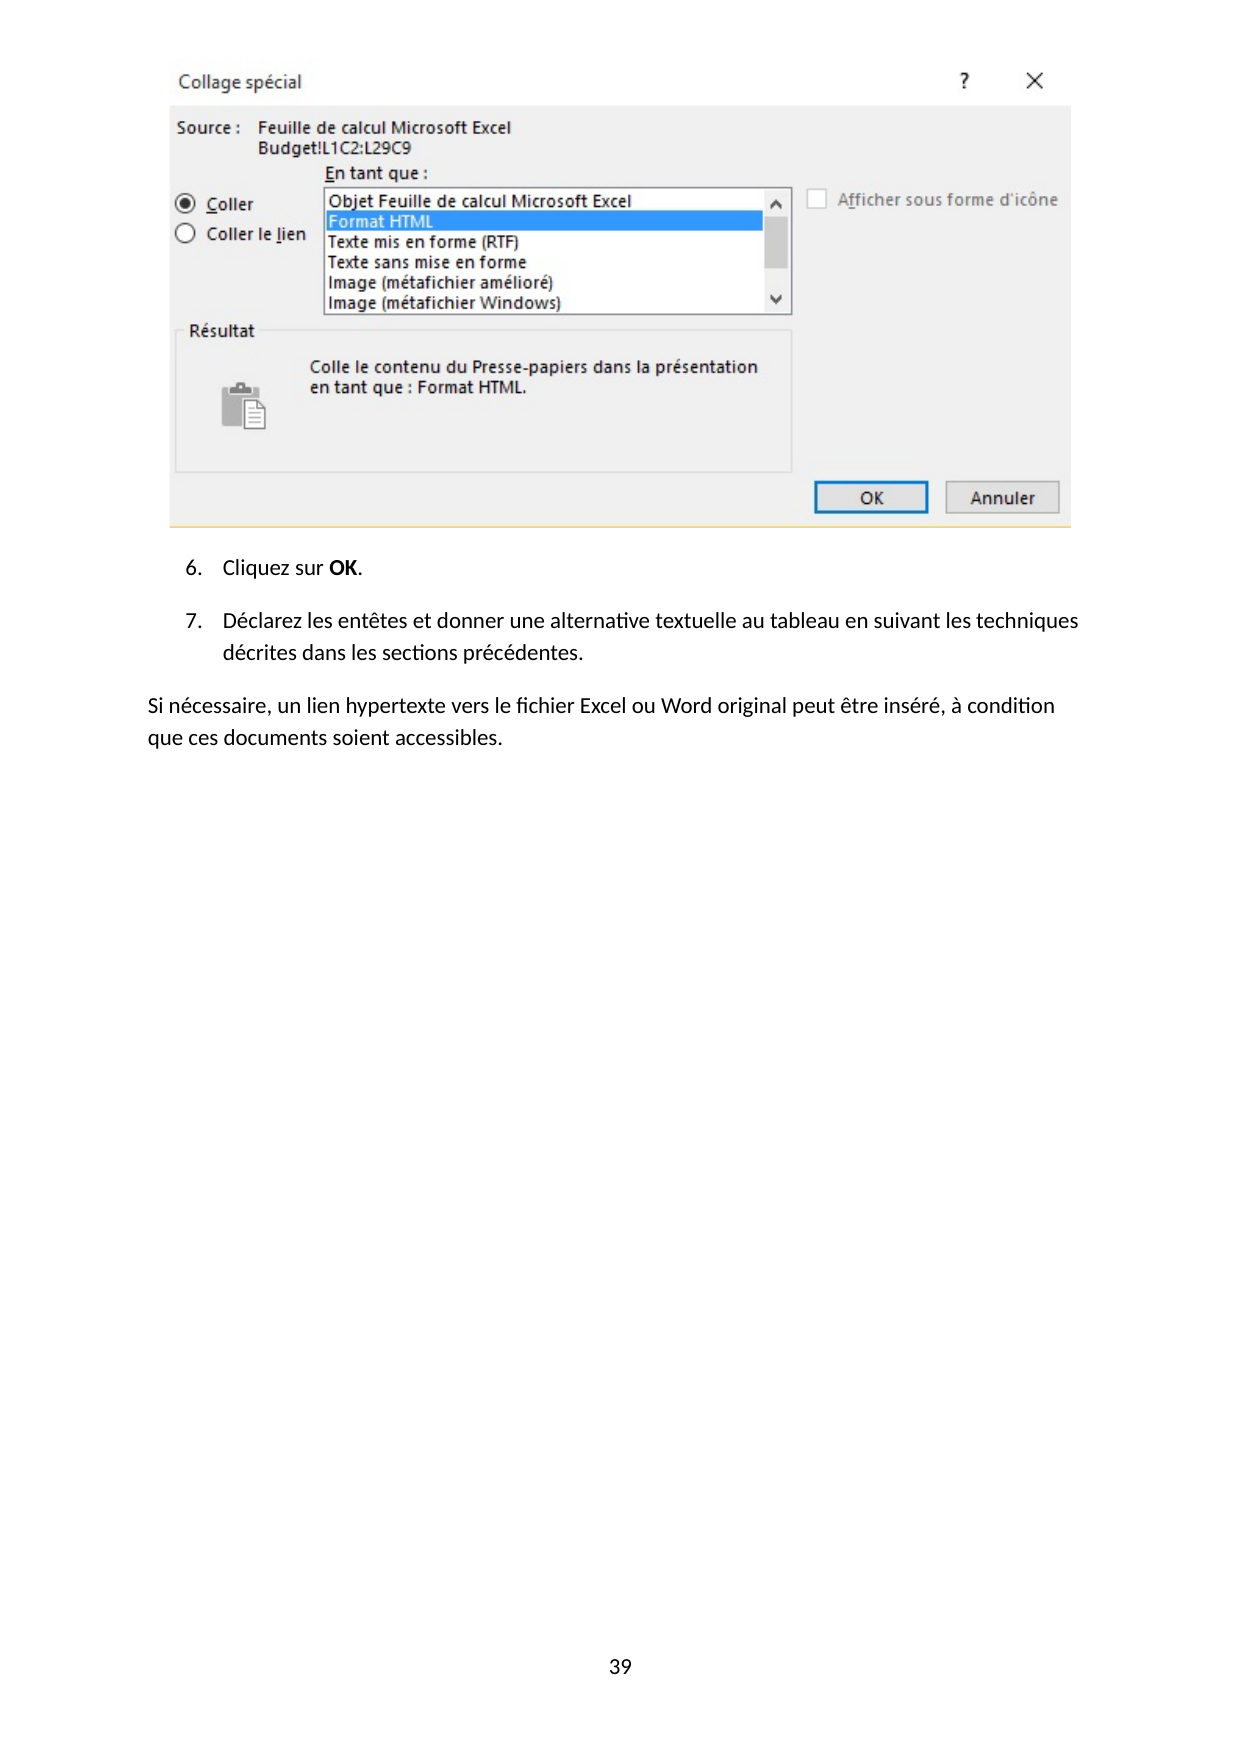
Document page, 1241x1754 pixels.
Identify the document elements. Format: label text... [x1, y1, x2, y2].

list Déclarez les entêtes et donner une alternative textuelle au tableau en suivant les techniques décrites dans les sections précédentes. [185, 606, 1093, 666]
picture [169, 59, 1071, 528]
list Cliquez sur OK. [185, 553, 1093, 581]
text Si nécessaire, un lien hypertexte vers le fichier Excel ou Word original peut être inséré, à condition que ces documents soient accessibles. [148, 691, 1093, 751]
